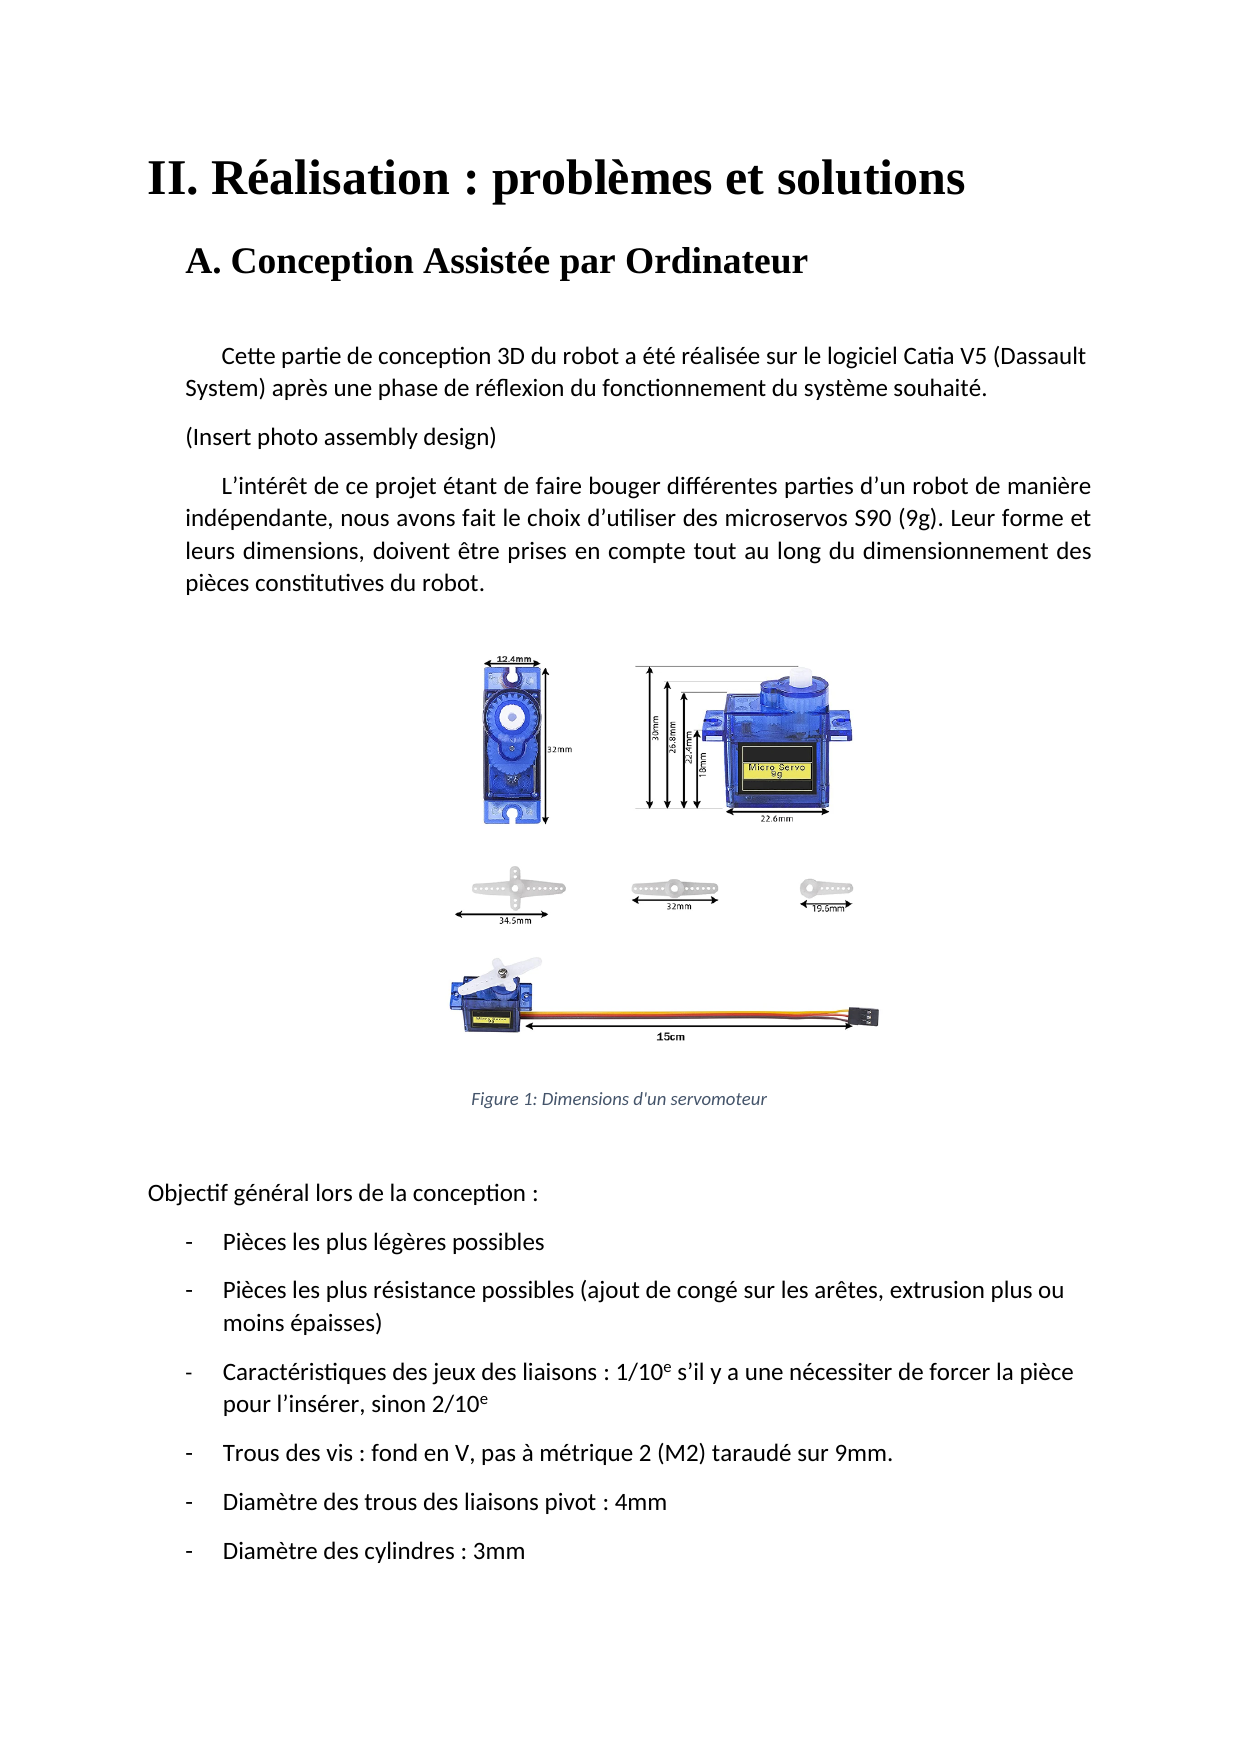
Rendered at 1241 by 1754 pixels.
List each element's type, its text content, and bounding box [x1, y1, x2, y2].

list Pièces les plus résistance possibles (ajout de congé sur les arêtes, extrusion plus ou moins épaisses) [185, 1275, 1093, 1337]
subtitle II. Réalisation : problèmes et solutions [148, 148, 1093, 205]
text Cette partie de conception 3D du robot a été réalisée sur le logiciel Catia V5 (Dassault System) après une phase de réflexion du fonctionnement du système souhaité. [185, 340, 1093, 403]
text L’intérêt de ce projet étant de faire bouger différentes parties d’un robot de manière indépendante, nous avons fait le choix d’utiliser des microservos S90 (9g). Leur forme et leurs dimensions, doivent être prises en compte tout au long du dimensionnement des pièces constitutives du robot. [185, 470, 1093, 598]
text Figure 1: Dimensions d'un servomoteur [148, 1087, 1093, 1109]
text (Insert photo assembly design) [185, 421, 1093, 452]
list Diamètre des trous des liaisons pivot : 4mm [185, 1486, 1093, 1517]
list Trous des vis : fond en V, pas à métrique 2 (M2) taraudé sur 9mm. [185, 1437, 1093, 1468]
text Objectif général lors de la conception : [148, 1177, 1093, 1207]
list Caractéristiques des jeux des liaisons : 1/10e s’il y a une nécessiter de forcer la pièce pour l’insérer, sinon 2/10e [185, 1356, 1093, 1419]
list Diamètre des cylindres : 3mm [185, 1535, 1093, 1566]
list Pièces les plus légères possibles [185, 1226, 1093, 1256]
picture [415, 616, 899, 1069]
subtitle Conception Assistée par Ordinateur [185, 238, 1093, 281]
